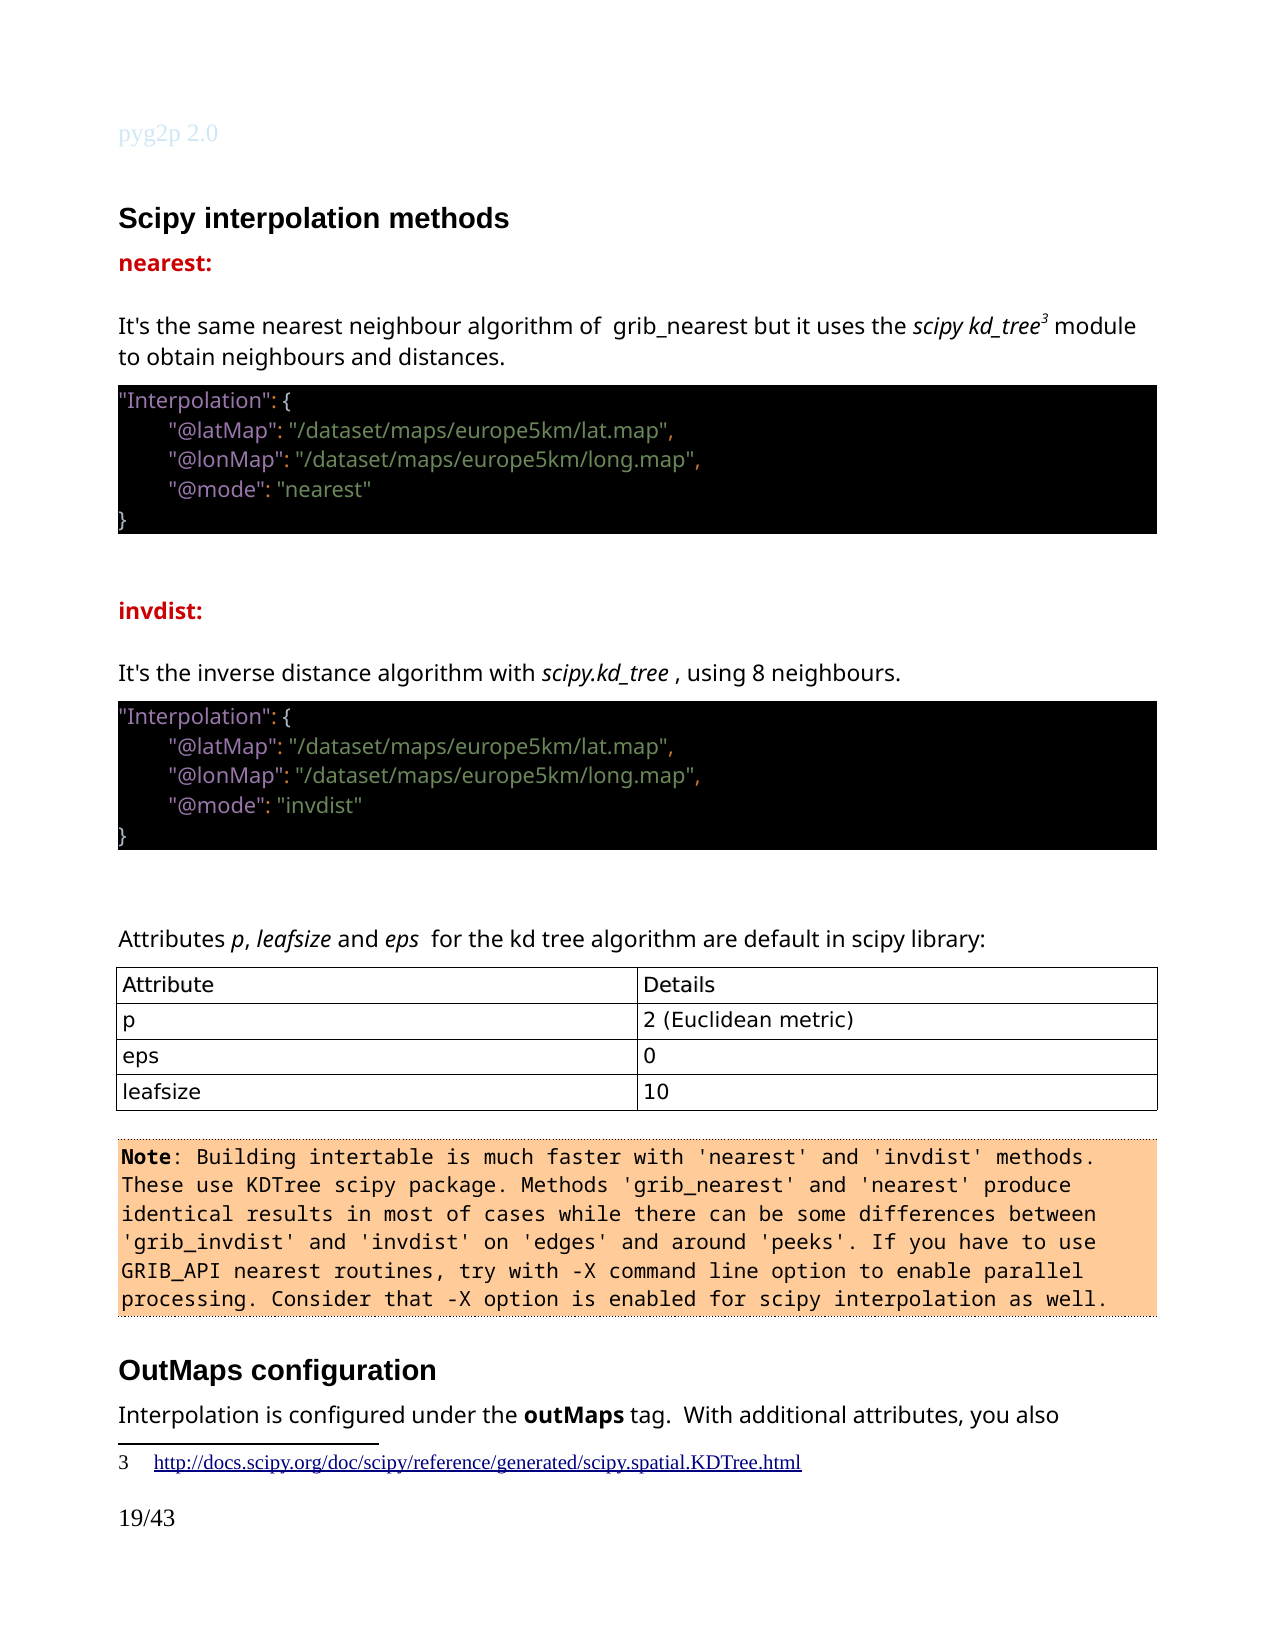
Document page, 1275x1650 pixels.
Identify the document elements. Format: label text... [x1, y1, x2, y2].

table_header Attribute [117, 968, 637, 1003]
text http://docs.scipy.org/doc/scipy/reference/generated/scipy.spatial.KDTree.html [118, 1449, 1157, 1474]
text Interpolation is configured under the outMaps tag. With additional attributes, you also [118, 1399, 1157, 1431]
table_cell 10 [638, 1075, 1157, 1110]
subtitle OutMaps configuration [118, 1353, 1157, 1387]
table_cell leafsize [117, 1075, 637, 1110]
text "@lonMap": "/dataset/maps/europe5km/long.map", [118, 760, 1157, 790]
table_cell 2 (Euclidean metric) [638, 1004, 1157, 1038]
text "@latMap": "/dataset/maps/europe5km/lat.map", [118, 731, 1157, 760]
text nearest: It's the same nearest neighbour algorithm of grib_nearest but it uses the scipy kd_tree module to obtain neighbours and distances. [118, 247, 1157, 372]
text } [118, 820, 1157, 850]
text "@mode": "nearest" [118, 474, 1157, 504]
text Note: Building intertable is much faster with 'nearest' and 'invdist' methods. These use KDTree scipy package. Methods 'grib_nearest' and 'nearest' produce identical results in most of cases while there can be some differences between 'grib_invdist' and 'invdist' on 'edges' and around 'peeks'. If you have to use GRIB_API nearest routines, try with -X command line option to enable parallel processing. Consider that -X option is enabled for scipy interpolation as well. [118, 1139, 1157, 1316]
table_cell p [117, 1004, 637, 1038]
text } [118, 504, 1157, 534]
text "@mode": "invdist" [118, 790, 1157, 820]
text "Interpolation": { [118, 701, 1157, 731]
text invdist: It's the inverse distance algorithm with scipy.kd_tree , using 8 neighbours. [118, 563, 1157, 688]
text Attributes p, leafsize and eps for the kd tree algorithm are default in scipy library: [118, 923, 1157, 954]
table_cell 0 [638, 1040, 1157, 1074]
text "Interpolation": { [118, 385, 1157, 415]
text "@latMap": "/dataset/maps/europe5km/lat.map", [118, 415, 1157, 444]
subtitle Scipy interpolation methods [118, 201, 1157, 235]
table_header Details [638, 968, 1157, 1003]
table_cell eps [117, 1040, 637, 1074]
text "@lonMap": "/dataset/maps/europe5km/long.map", [118, 444, 1157, 474]
